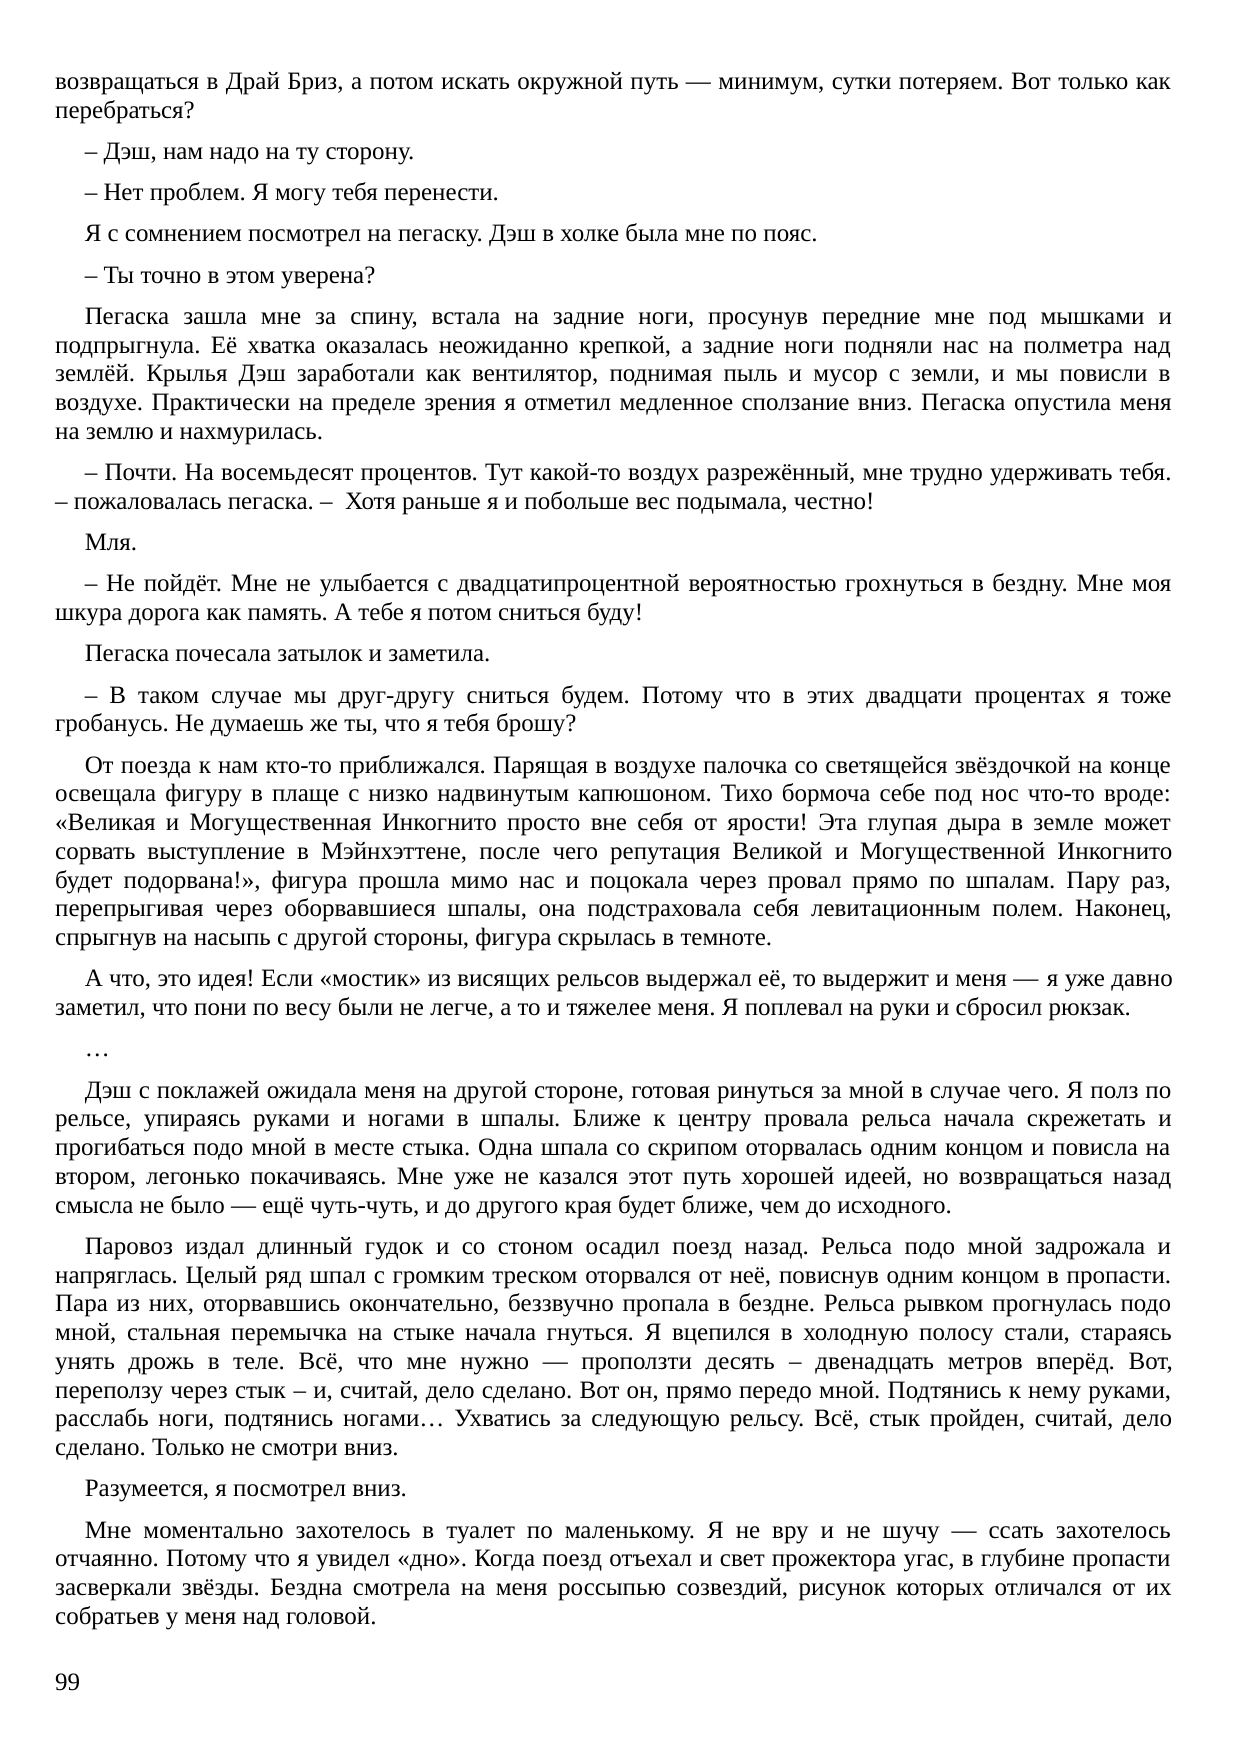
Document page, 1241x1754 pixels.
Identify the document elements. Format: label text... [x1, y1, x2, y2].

text – В таком случае мы друг-другу сниться будем. Потому что в этих двадцати процентах я тоже гробанусь. Не думаешь же ты, что я тебя брошу? [55, 680, 1173, 737]
text Пегаска зашла мне за спину, встала на задние ноги, просунув передние мне под мышками и подпрыгнула. Её хватка оказалась неожиданно крепкой, а задние ноги подняли нас на полметра над землёй. Крылья Дэш заработали как вентилятор, поднимая пыль и мусор с земли, и мы повисли в воздухе. Практически на пределе зрения я отметил медленное сползание вниз. Пегаска опустила меня на землю и нахмурилась. [55, 301, 1173, 445]
text Пегаска почесала затылок и заметила. [55, 638, 1173, 667]
text – Дэш, нам надо на ту сторону. [55, 136, 1173, 165]
text … [55, 1033, 1173, 1062]
text Дэш с поклажей ожидала меня на другой стороне, готовая ринуться за мной в случае чего. Я полз по рельсе, упираясь руками и ногами в шпалы. Ближе к центру провала рельса начала скрежетать и прогибаться подо мной в месте стыка. Одна шпала со скрипом оторвалась одним концом и повисла на втором, легонько покачиваясь. Мне уже не казался этот путь хорошей идеей, но возвращаться назад смысла не было — ещё чуть-чуть, и до другого края будет ближе, чем до исходного. [55, 1075, 1173, 1218]
text – Почти. На восемьдесят процентов. Тут какой-то воздух разрежённый, мне трудно удерживать тебя. – пожаловалась пегаска. – Хотя раньше я и побольше вес подымала, честно! [55, 457, 1173, 515]
text – Не пойдёт. Мне не улыбается с двадцатипроцентной вероятностью грохнуться в бездну. Мне моя шкура дорога как память. А тебе я потом сниться буду! [55, 568, 1173, 626]
text – Ты точно в этом уверена? [55, 260, 1173, 288]
text От поезда к нам кто-то приближался. Парящая в воздухе палочка со светящейся звёздочкой на конце освещала фигуру в плаще с низко надвинутым капюшоном. Тихо бормоча себе под нос что-то вроде: «Великая и Могущественная Инкогнито просто вне себя от ярости! Эта глупая дыра в земле может сорвать выступление в Мэйнхэттене, после чего репутация Великой и Могущественной Инкогнито будет подорвана!», фигура прошла мимо нас и поцокала через провал прямо по шпалам. Пару раз, перепрыгивая через оборвавшиеся шпалы, она подстраховала себя левитационным полем. Наконец, спрыгнув на насыпь с другой стороны, фигура скрылась в темноте. [55, 750, 1173, 951]
text Паровоз издал длинный гудок и со стоном осадил поезд назад. Рельса подо мной задрожала и напряглась. Целый ряд шпал с громким треском оторвался от неё, повиснув одним концом в пропасти. Пара из них, оторвавшись окончательно, беззвучно пропала в бездне. Рельса рывком прогнулась подо мной, стальная перемычка на стыке начала гнуться. Я вцепился в холодную полосу стали, стараясь унять дрожь в теле. Всё, что мне нужно — проползти десять – двенадцать метров вперёд. Вот, переползу через стык – и, считай, дело сделано. Вот он, прямо передо мной. Подтянись к нему руками, расслабь ноги, подтянись ногами… Ухватись за следующую рельсу. Всё, стык пройден, считай, дело сделано. Только не смотри вниз. [55, 1231, 1173, 1461]
text А что, это идея! Если «мостик» из висящих рельсов выдержал её, то выдержит и меня — я уже давно заметил, что пони по весу были не легче, а то и тяжелее меня. Я поплевал на руки и сбросил рюкзак. [55, 963, 1173, 1021]
text – Нет проблем. Я могу тебя перенести. [55, 177, 1173, 206]
text Мне моментально захотелось в туалет по маленькому. Я не вру и не шучу — ссать захотелось отчаянно. Потому что я увидел «дно». Когда поезд отъехал и свет прожектора угас, в глубине пропасти засверкали звёзды. Бездна смотрела на меня россыпью созвездий, рисунок которых отличался от их собратьев у меня над головой. [55, 1515, 1173, 1630]
text Мля. [55, 527, 1173, 556]
text Я с сомнением посмотрел на пегаску. Дэш в холке была мне по пояс. [55, 218, 1173, 247]
text Разумеется, я посмотрел вниз. [55, 1473, 1173, 1502]
text возвращаться в Драй Бриз, а потом искать окружной путь — минимум, сутки потеряем. Вот только как перебраться? [55, 66, 1173, 123]
